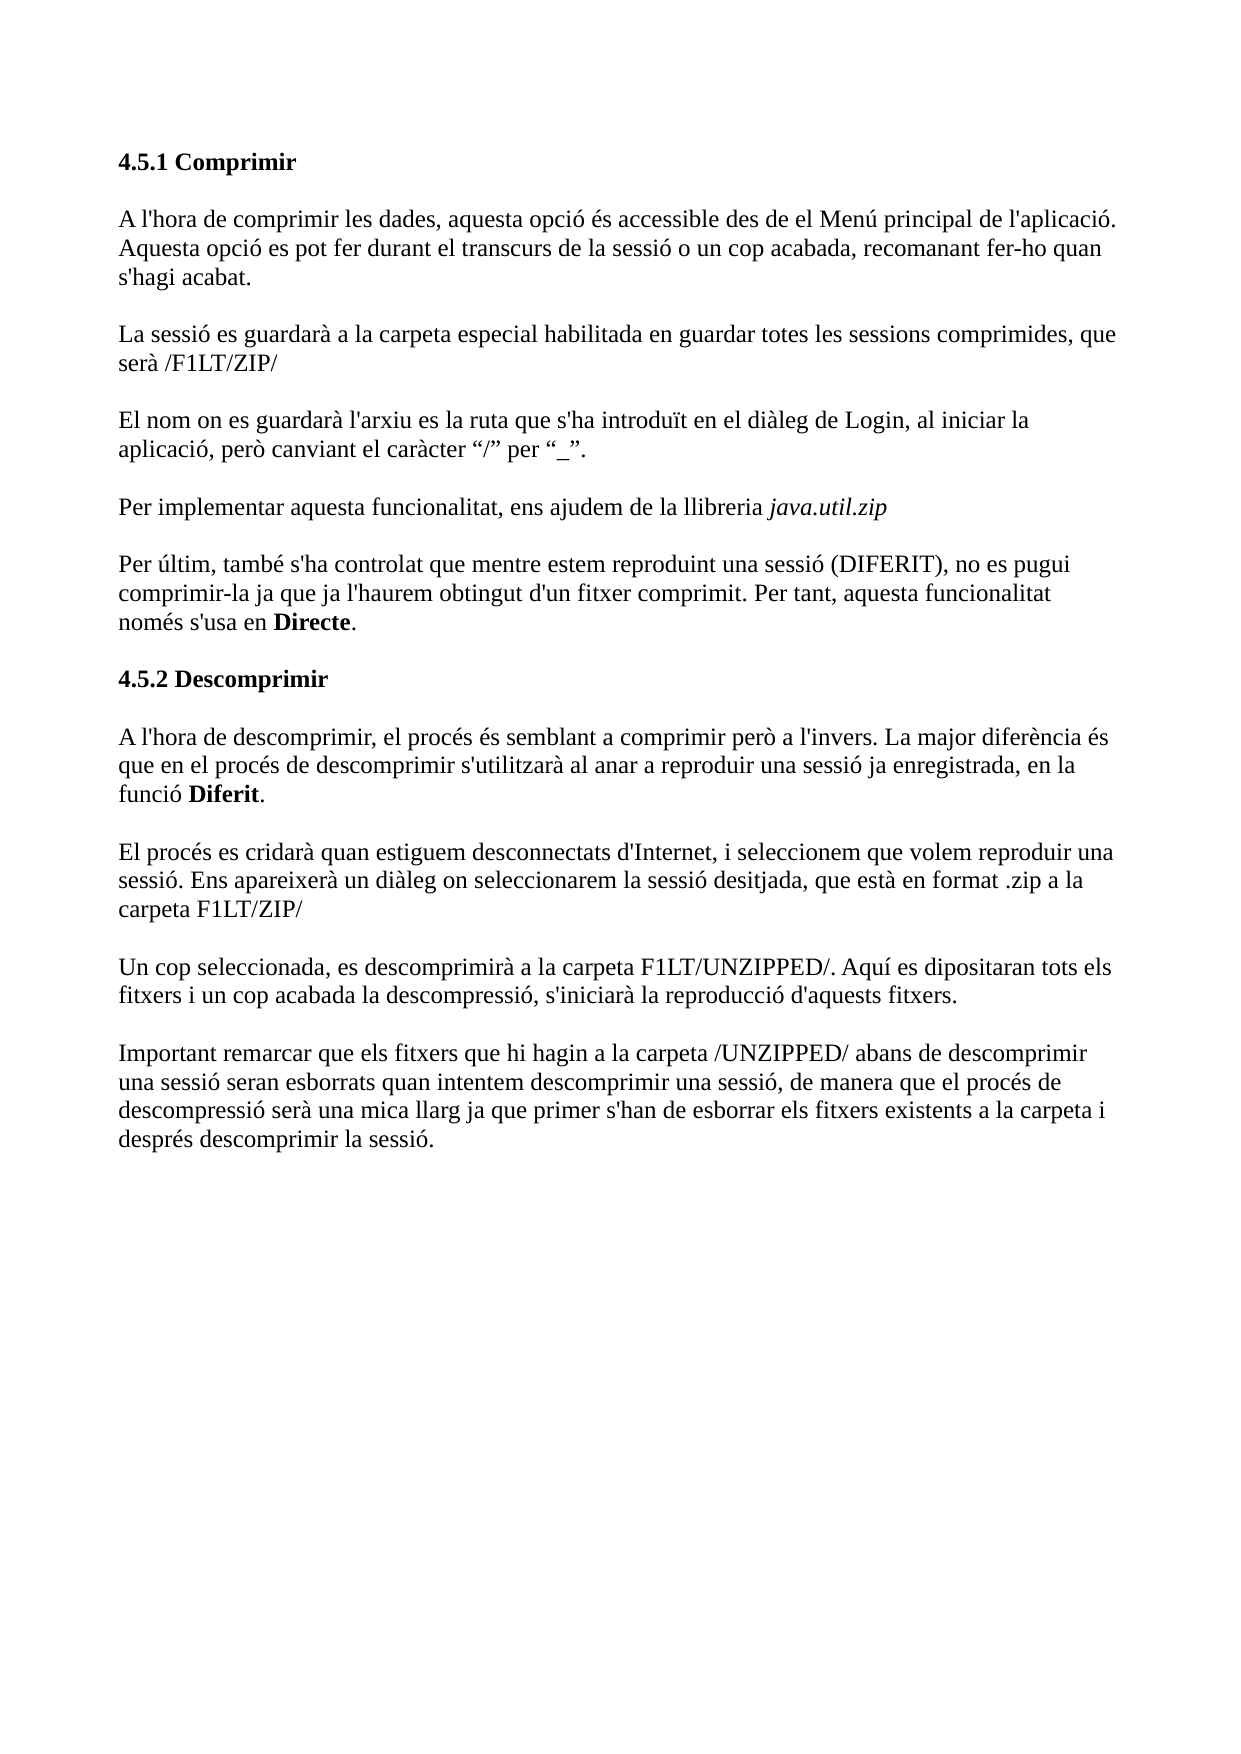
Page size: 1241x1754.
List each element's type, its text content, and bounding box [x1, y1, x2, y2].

text Per implementar aquesta funcionalitat, ens ajudem de la llibreria java.util.zip [118, 492, 1122, 521]
text Important remarcar que els fitxers que hi hagin a la carpeta /UNZIPPED/ abans de descomprimir una sessió seran esborrats quan intentem descomprimir una sessió, de manera que el procés de descompressió serà una mica llarg ja que primer s'han de esborrar els fitxers existents a la carpeta i després descomprimir la sessió. [118, 1038, 1122, 1153]
text Un cop seleccionada, es descomprimirà a la carpeta F1LT/UNZIPPED/. Aquí es dipositaran tots els fitxers i un cop acabada la descompressió, s'iniciarà la reproducció d'aquests fitxers. [118, 952, 1122, 1009]
text El procés es cridarà quan estiguem desconnectats d'Internet, i seleccionem que volem reproduir una sessió. Ens apareixerà un diàleg on seleccionarem la sessió desitjada, que està en format .zip a la carpeta F1LT/ZIP/ [118, 837, 1122, 923]
text A l'hora de comprimir les dades, aquesta opció és accessible des de el Menú principal de l'aplicació. Aquesta opció es pot fer durant el transcurs de la sessió o un cop acabada, recomanant fer-ho quan s'hagi acabat. [118, 204, 1122, 291]
text 4.5.2 Descomprimir [118, 664, 1122, 693]
text A l'hora de descomprimir, el procés és semblant a comprimir però a l'invers. La major diferència és que en el procés de descomprimir s'utilitzarà al anar a reproduir una sessió ja enregistrada, en la funció Diferit. [118, 722, 1122, 808]
text 4.5.1 Comprimir [118, 147, 1122, 176]
text El nom on es guardarà l'arxiu es la ruta que s'ha introduït en el diàleg de Login, al iniciar la aplicació, però canviant el caràcter “/” per “_”. [118, 406, 1122, 463]
text La sessió es guardarà a la carpeta especial habilitada en guardar totes les sessions comprimides, que serà /F1LT/ZIP/ [118, 319, 1122, 377]
text Per últim, també s'ha controlat que mentre estem reproduint una sessió (DIFERIT), no es pugui comprimir-la ja que ja l'haurem obtingut d'un fitxer comprimit. Per tant, aquesta funcionalitat només s'usa en Directe. [118, 549, 1122, 636]
